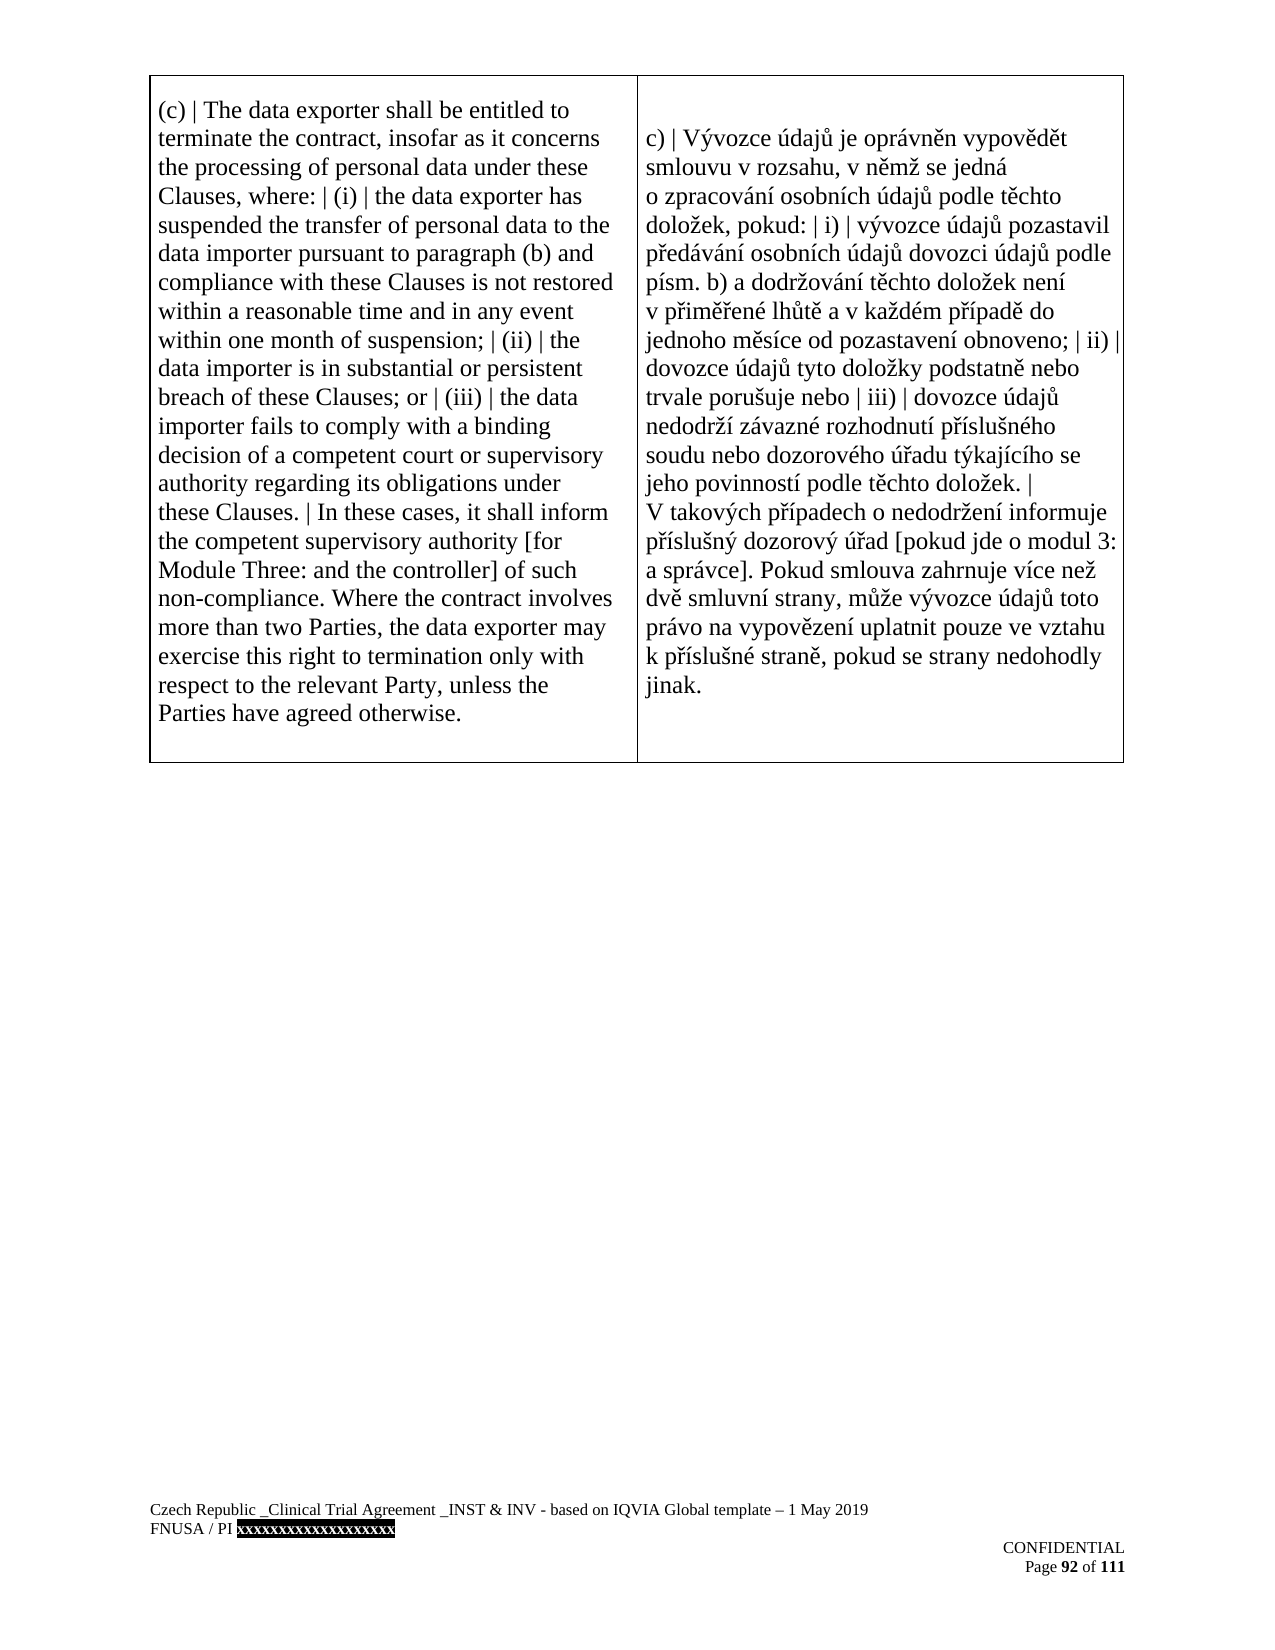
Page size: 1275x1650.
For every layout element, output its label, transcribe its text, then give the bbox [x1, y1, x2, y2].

table_cell c) | Vývozce údajů je oprávněn vypovědět smlouvu v rozsahu, v němž se jedná o zpracování osobních údajů podle těchto doložek, pokud: | i) | vývozce údajů pozastavil předávání osobních údajů dovozci údajů podle písm. b) a dodržování těchto doložek není v přiměřené lhůtě a v každém případě do jednoho měsíce od pozastavení obnoveno; | ii) | dovozce údajů tyto doložky podstatně nebo trvale porušuje nebo | iii) | dovozce údajů nedodrží závazné rozhodnutí příslušného soudu nebo dozorového úřadu týkajícího se jeho povinností podle těchto doložek. | V takových případech o nedodržení informuje příslušný dozorový úřad [pokud jde o modul 3: a správce]. Pokud smlouva zahrnuje více než dvě smluvní strany, může vývozce údajů toto právo na vypovězení uplatnit pouze ve vztahu k příslušné straně, pokud se strany nedohodly jinak. [638, 76, 1123, 762]
table_cell (c) | The data exporter shall be entitled to terminate the contract, insofar as it concerns the processing of personal data under these Clauses, where: | (i) | the data exporter has suspended the transfer of personal data to the data importer pursuant to paragraph (b) and compliance with these Clauses is not restored within a reasonable time and in any event within one month of suspension; | (ii) | the data importer is in substantial or persistent breach of these Clauses; or | (iii) | the data importer fails to comply with a binding decision of a competent court or supervisory authority regarding its obligations under these Clauses. | In these cases, it shall inform the competent supervisory authority [for Module Three: and the controller] of such non-compliance. Where the contract involves more than two Parties, the data exporter may exercise this right to termination only with respect to the relevant Party, unless the Parties have agreed otherwise. [151, 76, 637, 762]
